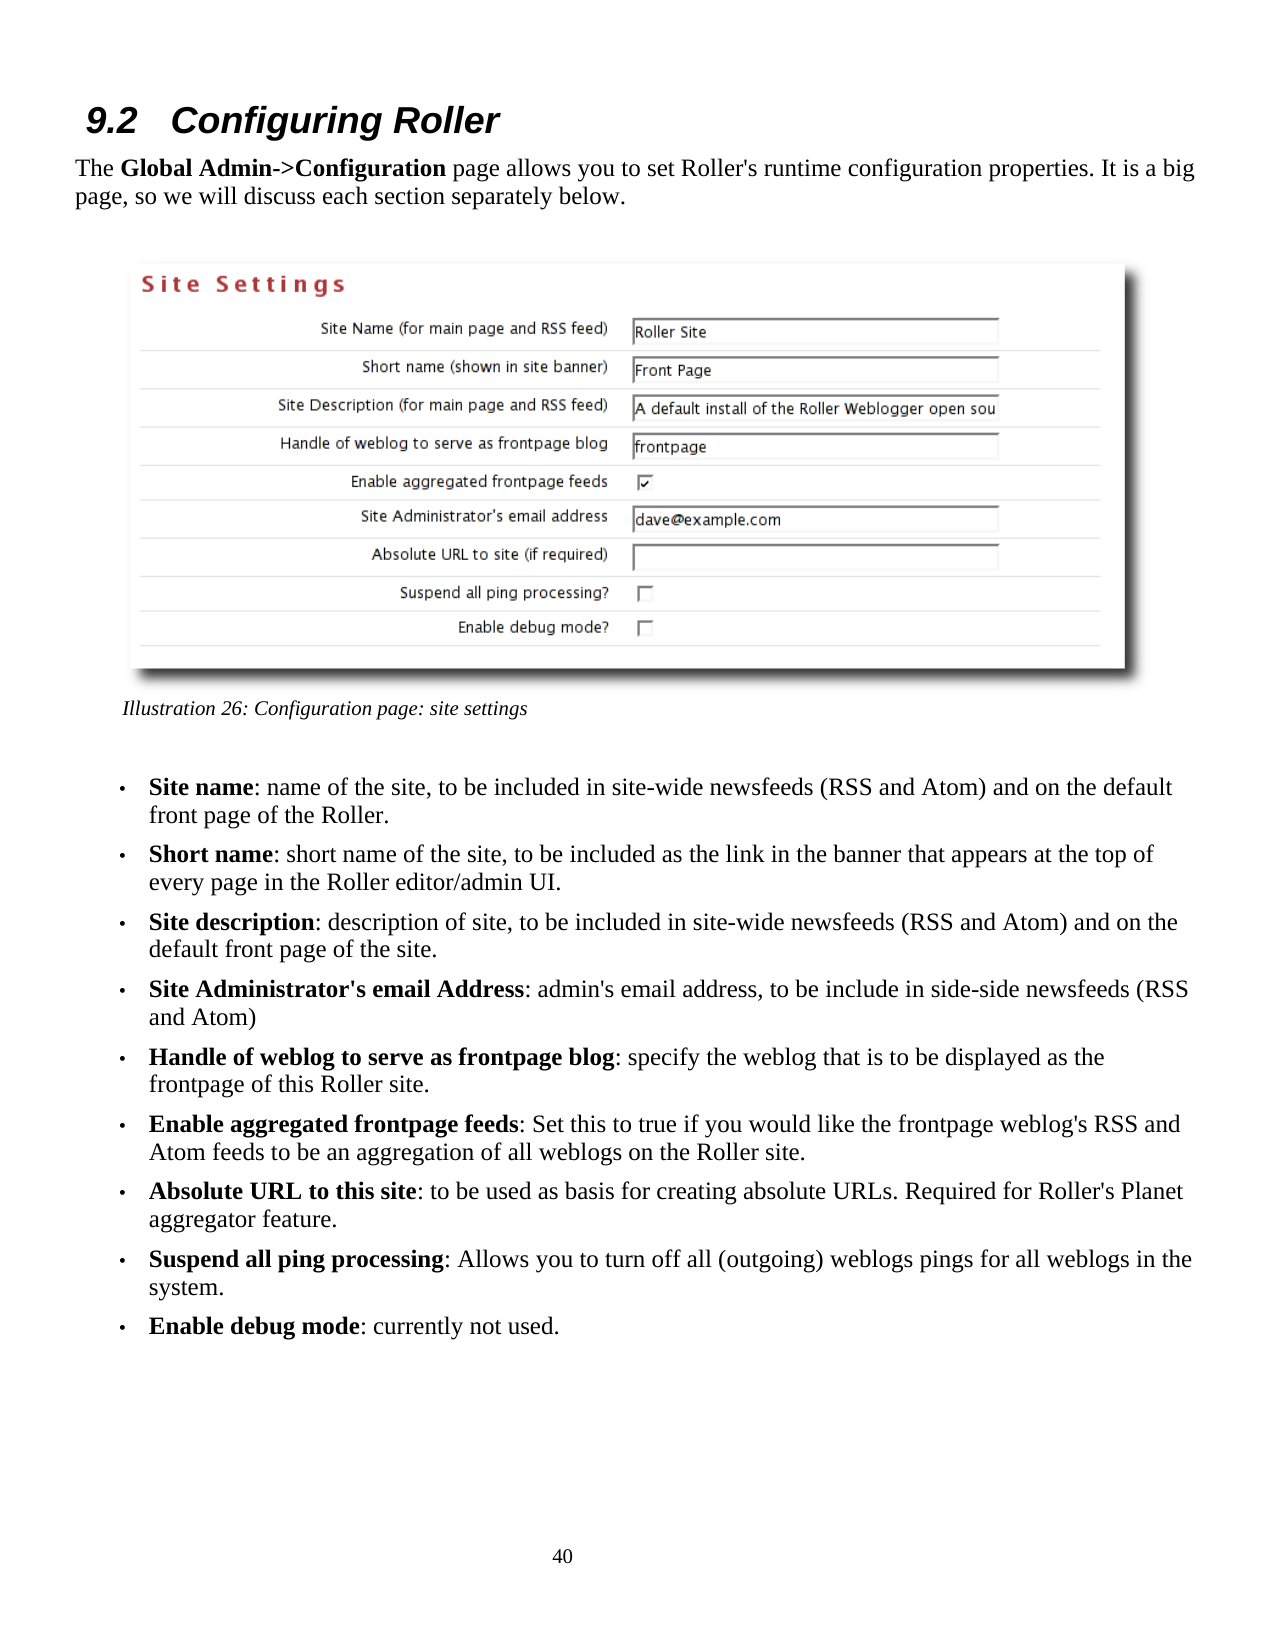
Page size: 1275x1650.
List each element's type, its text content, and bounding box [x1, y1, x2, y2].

picture [122, 255, 1153, 697]
list Absolute URL to this site: to be used as basis for creating absolute URLs. Required for Roller's Planet aggregator feature. [119, 1177, 1200, 1233]
list Site description: description of site, to be included in site-wide newsfeeds (RSS and Atom) and on the default front page of the site. [119, 908, 1200, 963]
list Enable aggregated frontpage feeds: Set this to true if you would like the frontpage weblog's RSS and Atom feeds to be an aggregation of all weblogs on the Roller site. [119, 1110, 1200, 1166]
list Enable debug mode: currently not used. [119, 1312, 1200, 1340]
list Short name: short name of the site, to be included as the link in the banner that appears at the top of every page in the Roller editor/admin UI. [119, 841, 1200, 896]
list Suspend all ping processing: Allows you to turn off all (outgoing) weblogs pings for all weblogs in the system. [119, 1245, 1200, 1300]
list Handle of weblog to serve as frontpage blog: specify the weblog that is to be displayed as the frontpage of this Roller site. [119, 1043, 1200, 1098]
subtitle Configuring Roller [75, 100, 1200, 142]
list Site name: name of the site, to be included in site-wide newsfeeds (RSS and Atom) and on the default front page of the Roller. [119, 773, 1200, 828]
list Site Administrator's email Address: admin's email address, to be include in side-side newsfeeds (RSS and Atom) [119, 975, 1200, 1031]
text The Global Admin->Configuration page allows you to set Roller's runtime configuration properties. It is a big page, so we will discuss each section separately below. [75, 154, 1200, 210]
text Illustration 26: Configuration page: site settings [122, 697, 1153, 720]
